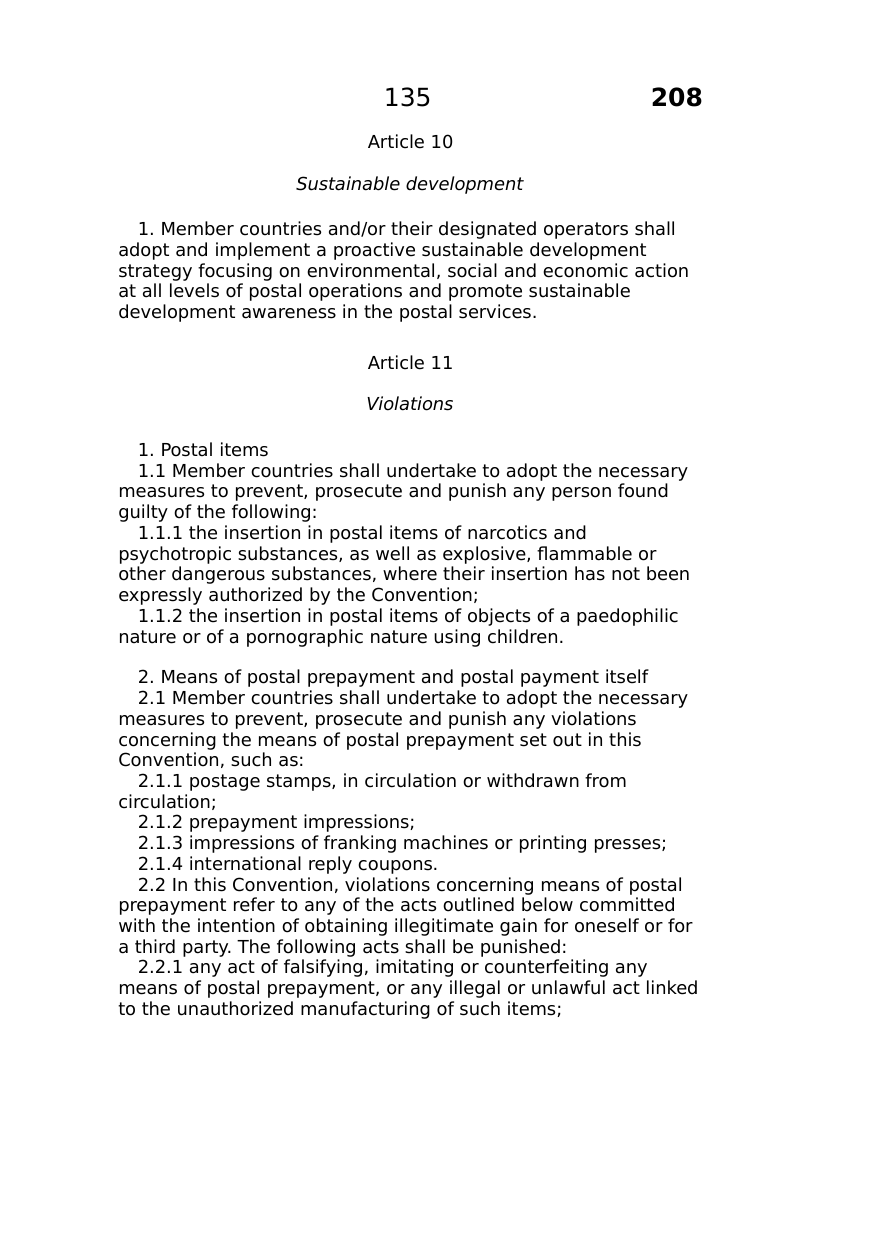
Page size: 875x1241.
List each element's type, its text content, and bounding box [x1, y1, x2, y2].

text 1.1.2 the insertion in postal items of objects of a paedophilic nature or of a pornographic nature using children. [118, 606, 703, 647]
text 2.1.1 postage stamps, in circulation or withdrawn from circulation; [118, 771, 703, 812]
text 1. Member countries and/or their designated operators shall adopt and implement a proactive sustainable development strategy focusing on environmental, social and economic action at all levels of postal operations and promote sustainable development awareness in the postal services. [118, 219, 703, 323]
text 2.1.3 impressions of franking machines or printing presses; [118, 833, 703, 854]
text 2.1.4 international reply coupons. [118, 854, 703, 874]
subtitle Article 11 Violations [118, 353, 703, 415]
text 1.1.1 the insertion in postal items of narcotics and psychotropic substances, as well as explosive, flammable or other dangerous substances, where their insertion has not been expressly authorized by the Convention; [118, 523, 703, 606]
text 2.2.1 any act of falsifying, imitating or counterfeiting any means of postal prepayment, or any illegal or unlawful act linked to the unauthorized manufacturing of such items; [118, 957, 703, 1019]
text 2.2 In this Convention, violations concerning means of postal prepayment refer to any of the acts outlined below committed with the intention of obtaining illegitimate gain for oneself or for a third party. The following acts shall be punished: [118, 874, 703, 957]
text 2.1.2 prepayment impressions; [118, 812, 703, 833]
text 1.1 Member countries shall undertake to adopt the necessary measures to prevent, prosecute and punish any person found guilty of the following: [118, 461, 703, 523]
text 2. Means of postal prepayment and postal payment itself [118, 667, 703, 688]
text 1. Postal items [118, 440, 703, 461]
text 2.1 Member countries shall undertake to adopt the necessary measures to prevent, prosecute and punish any violations concerning the means of postal prepayment set out in this Convention, such as: [118, 688, 703, 771]
subtitle Article 10 Sustainable development [118, 132, 703, 194]
